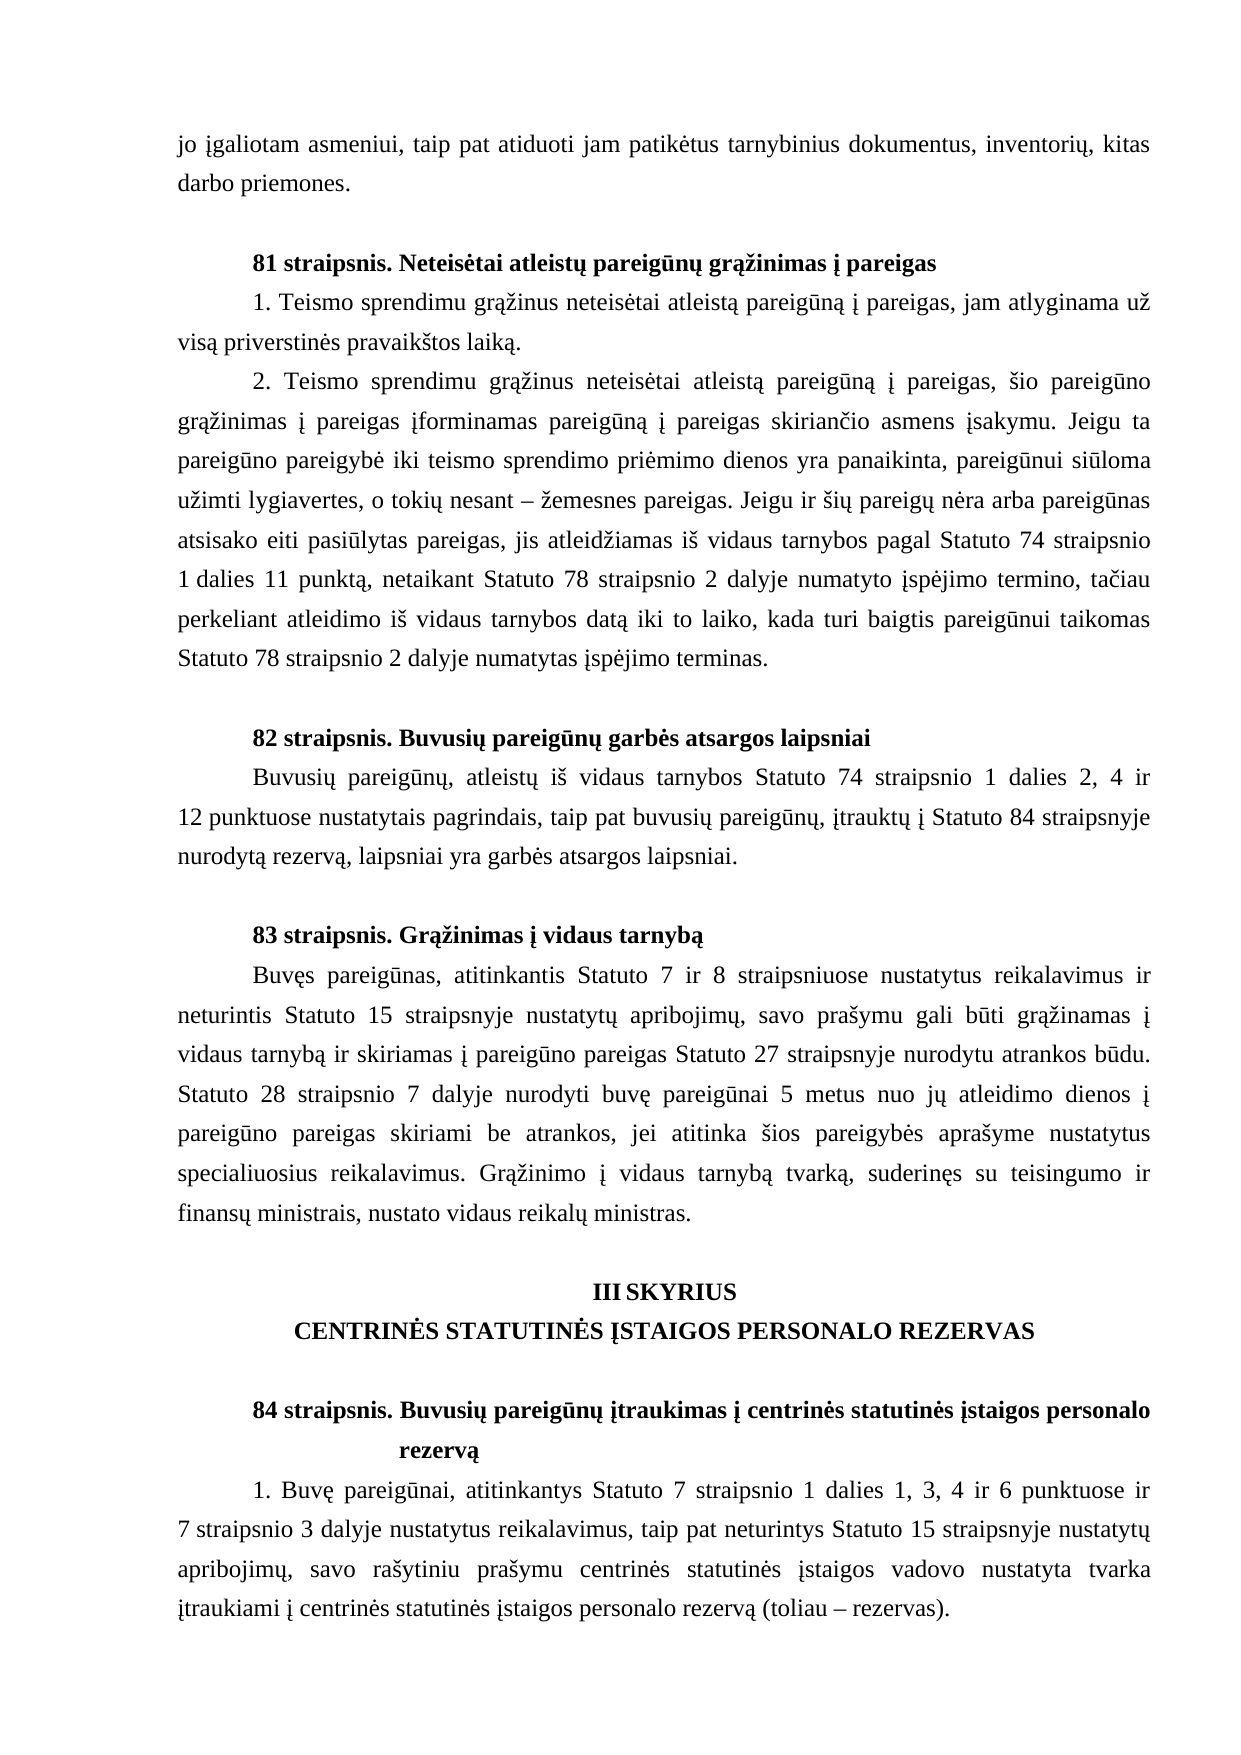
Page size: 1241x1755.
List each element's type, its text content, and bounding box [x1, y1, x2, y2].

text Buvusių pareigūnų, atleistų iš vidaus tarnybos Statuto 74 straipsnio 1 dalies 2, 4 ir 12 punktuose nustatytais pagrindais, taip pat buvusių pareigūnų, įtrauktų į Statuto 84 straipsnyje nurodytą rezervą, laipsniai yra garbės atsargos laipsniai. [177, 751, 1152, 870]
text Buvęs pareigūnas, atitinkantis Statuto 7 ir 8 straipsniuose nustatytus reikalavimus ir neturintis Statuto 15 straipsnyje nustatytų apribojimų, savo prašymu gali būti grąžinamas į vidaus tarnybą ir skiriamas į pareigūno pareigas Statuto 27 straipsnyje nurodytu atrankos būdu. Statuto 28 straipsnio 7 dalyje nurodyti buvę pareigūnai 5 metus nuo jų atleidimo dienos į pareigūno pareigas skiriami be atrankos, jei atitinka šios pareigybės aprašyme nustatytus specialiuosius reikalavimus. Grąžinimo į vidaus tarnybą tvarką, suderinęs su teisingumo ir finansų ministrais, nustato vidaus reikalų ministras. [177, 949, 1152, 1226]
text jo įgaliotam asmeniui, taip pat atiduoti jam patikėtus tarnybinius dokumentus, inventorių, kitas darbo priemones. [177, 118, 1152, 197]
text 81 straipsnis. Neteisėtai atleistų pareigūnų grąžinimas į pareigas [177, 237, 1152, 276]
text 1. Buvę pareigūnai, atitinkantys Statuto 7 straipsnio 1 dalies 1, 3, 4 ir 6 punktuose ir 7 straipsnio 3 dalyje nustatytus reikalavimus, taip pat neturintys Statuto 15 straipsnyje nustatytų apribojimų, savo rašytiniu prašymu centrinės statutinės įstaigos vadovo nustatyta tvarka įtraukiami į centrinės statutinės įstaigos personalo rezervą (toliau – rezervas). [177, 1464, 1152, 1622]
text 82 straipsnis. Buvusių pareigūnų garbės atsargos laipsniai [177, 712, 1152, 751]
text 83 straipsnis. Grąžinimas į vidaus tarnybą [177, 910, 1152, 949]
text III SKYRIUS [177, 1266, 1152, 1306]
text CENTRINĖS STATUTINĖS ĮSTAIGOS PERSONALO REZERVAS [177, 1306, 1152, 1345]
text 84 straipsnis. Buvusių pareigūnų įtraukimas į centrinės statutinės įstaigos personalo rezervą [252, 1385, 1152, 1464]
text 2. Teismo sprendimu grąžinus neteisėtai atleistą pareigūną į pareigas, šio pareigūno grąžinimas į pareigas įforminamas pareigūną į pareigas skiriančio asmens įsakymu. Jeigu ta pareigūno pareigybė iki teismo sprendimo priėmimo dienos yra panaikinta, pareigūnui siūloma užimti lygiavertes, o tokių nesant – žemesnes pareigas. Jeigu ir šių pareigų nėra arba pareigūnas atsisako eiti pasiūlytas pareigas, jis atleidžiamas iš vidaus tarnybos pagal Statuto 74 straipsnio 1 dalies 11 punktą, netaikant Statuto 78 straipsnio 2 dalyje numatyto įspėjimo termino, tačiau perkeliant atleidimo iš vidaus tarnybos datą iki to laiko, kada turi baigtis pareigūnui taikomas Statuto 78 straipsnio 2 dalyje numatytas įspėjimo terminas. [177, 356, 1152, 672]
text 1. Teismo sprendimu grąžinus neteisėtai atleistą pareigūną į pareigas, jam atlyginama už visą priverstinės pravaikštos laiką. [177, 276, 1152, 356]
